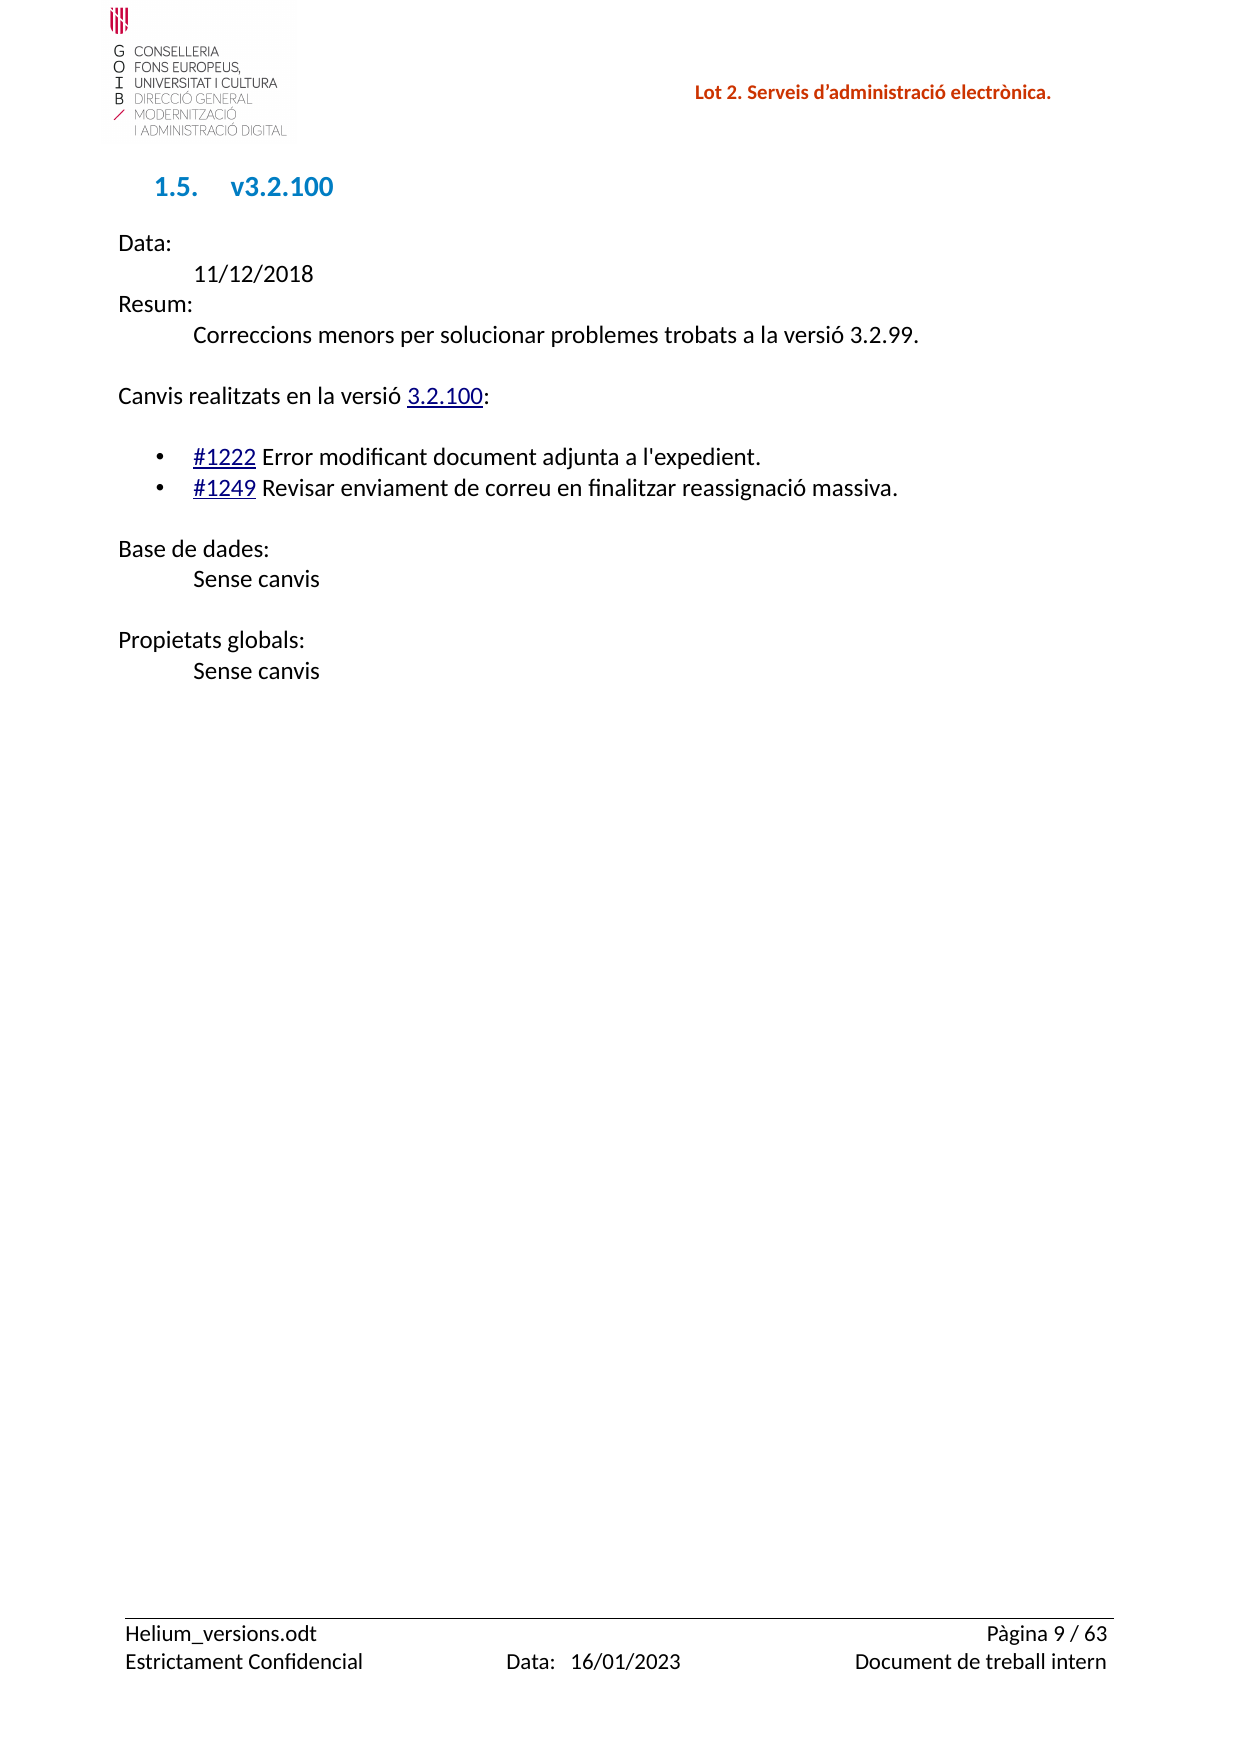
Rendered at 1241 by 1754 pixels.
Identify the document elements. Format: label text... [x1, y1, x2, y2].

text Resum: [118, 289, 1122, 319]
picture [100, 0, 297, 144]
text Sense canvis [118, 655, 1122, 685]
text Propietats globals: [118, 624, 1122, 655]
subtitle v3.2.100 [153, 168, 1122, 204]
list #1249 Revisar enviament de correu en finalitzar reassignació massiva. [156, 472, 1122, 502]
text Base de dades: [118, 533, 1122, 563]
text Data: [118, 228, 1122, 258]
text Sense canvis [118, 563, 1122, 594]
list #1222 Error modificant document adjunta a l'expedient. [156, 441, 1122, 472]
text Correccions menors per solucionar problemes trobats a la versió 3.2.99. [118, 319, 1122, 350]
text 11/12/2018 [118, 258, 1122, 289]
text Canvis realitzats en la versió 3.2.100: [118, 380, 1122, 411]
